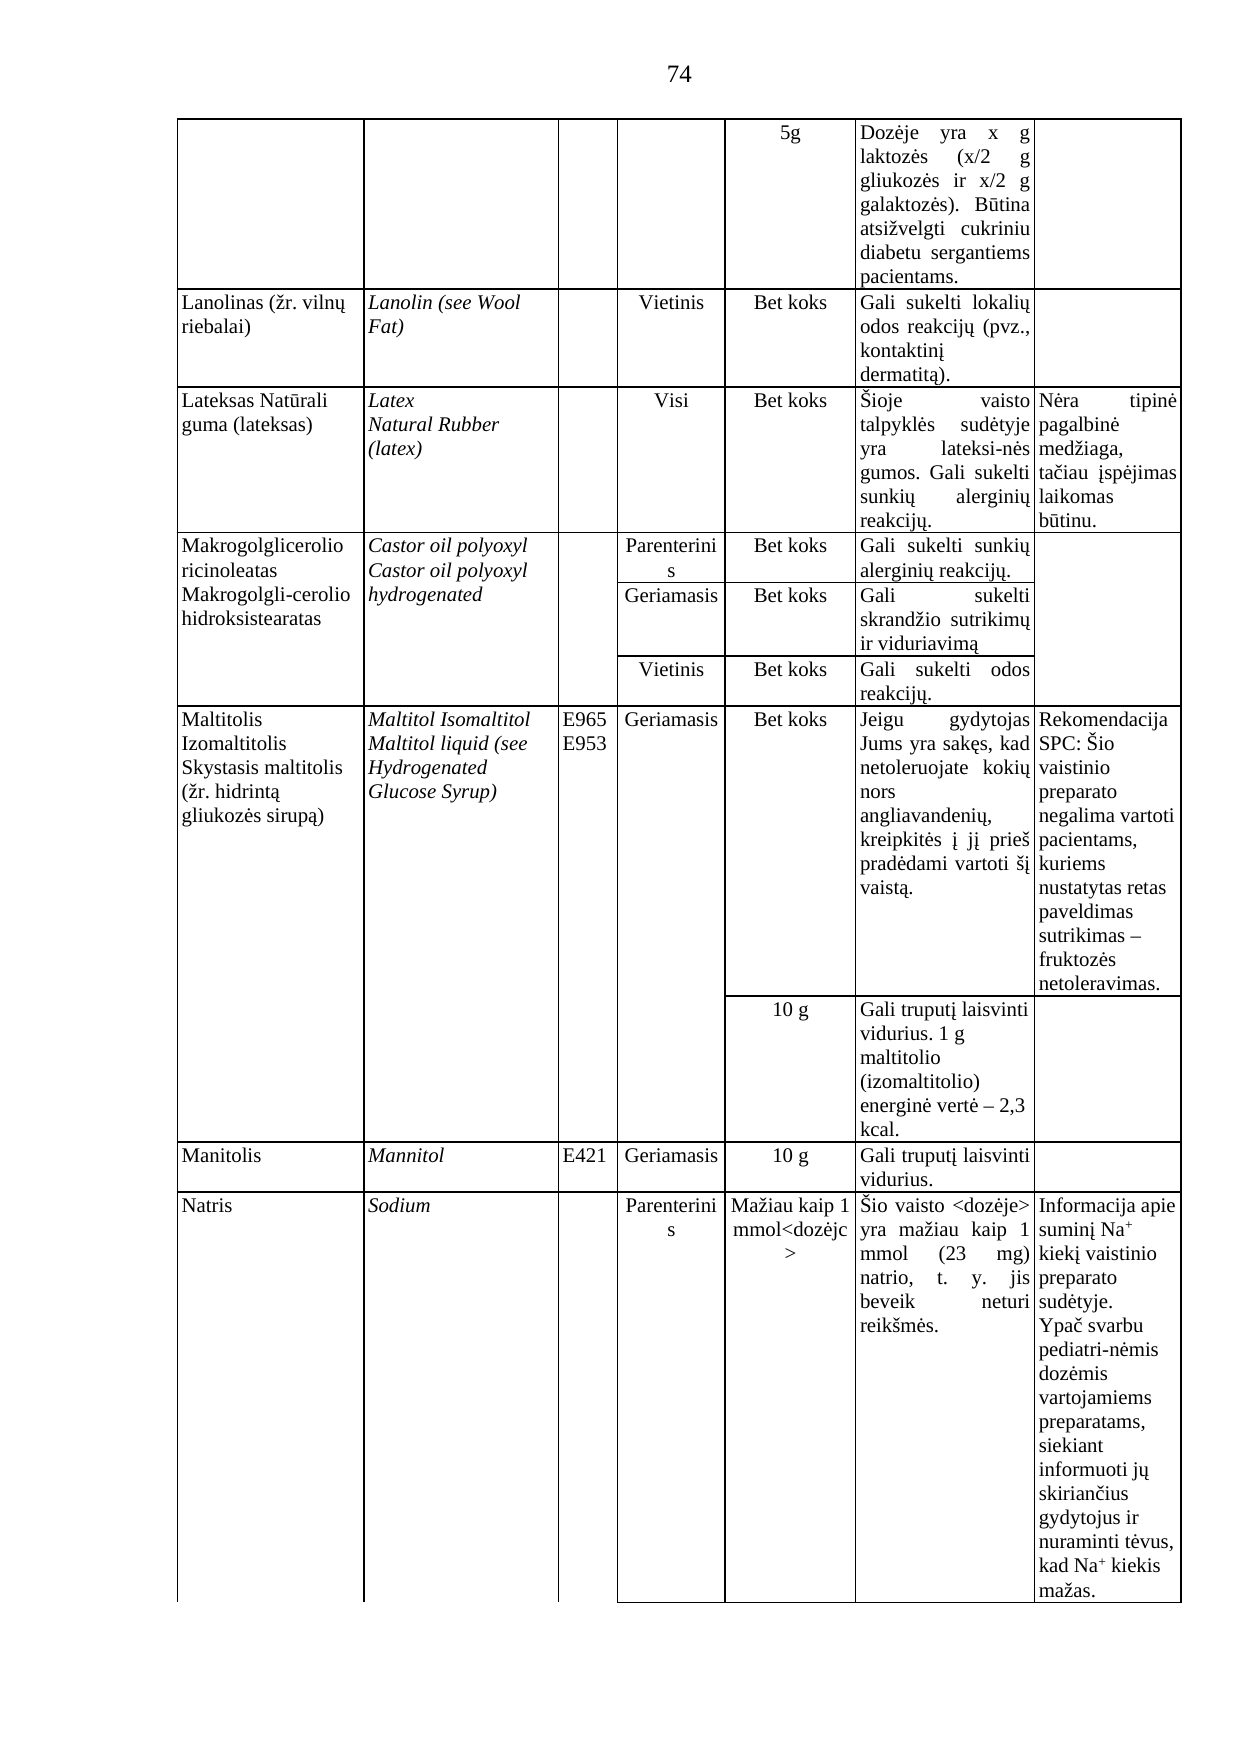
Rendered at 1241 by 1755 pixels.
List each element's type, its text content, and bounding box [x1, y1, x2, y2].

table_cell Latex Natural Rubber (latex) [365, 388, 558, 532]
table_cell [559, 290, 617, 386]
table_cell [178, 120, 363, 288]
table_cell Makrogolglicerolio ricinoleatas Makrogolgli-cerolio hidroksistearatas [178, 533, 363, 705]
table_cell Bet koks [726, 583, 855, 655]
table_cell 10 g [726, 997, 855, 1141]
table_cell Castor oil polyoxyl Castor oil polyoxyl hydrogenated [365, 533, 558, 705]
table_cell Parenterinis [618, 1193, 724, 1602]
table_cell Mannitol [365, 1143, 558, 1191]
table_cell [1035, 290, 1180, 386]
table_cell Lanolin (see Wool Fat) [365, 290, 558, 386]
table_cell Manitolis [178, 1143, 363, 1191]
table_cell Visi [618, 388, 724, 532]
table_cell [1035, 997, 1180, 1141]
table_cell Geriamasis [618, 707, 724, 1141]
table_cell [559, 533, 617, 705]
table_cell [559, 120, 617, 288]
table_cell Lanolinas (žr. vilnų riebalai) [178, 290, 363, 386]
table_cell Bet koks [726, 657, 855, 705]
table_cell E421 [559, 1143, 617, 1191]
table_cell Geriamasis [618, 583, 724, 655]
table_cell Bet koks [726, 290, 855, 386]
table_cell 10 g [726, 1143, 855, 1191]
table_cell Jeigu gydytojas Jums yra sakęs, kad netoleruojate kokių nors angliavandenių, kreipkitės į jį prieš pradėdami vartoti šį vaistą. [856, 707, 1034, 995]
table_cell Mažiau kaip 1 mmol<dozėjc> [726, 1193, 855, 1602]
table_cell Vietinis [618, 657, 724, 705]
table_cell [1035, 1143, 1180, 1191]
table_cell Bet koks [726, 388, 855, 532]
table_cell [559, 388, 617, 532]
table_cell [1035, 533, 1180, 705]
table_cell [1035, 120, 1180, 288]
table_cell [559, 1193, 617, 1602]
table_cell Lateksas Natūrali guma (lateksas) [178, 388, 363, 532]
table_cell Bet koks [726, 707, 855, 995]
table_cell [618, 120, 724, 288]
table_cell Geriamasis [618, 1143, 724, 1191]
table_cell 5g [726, 120, 855, 288]
table_cell Vietinis [618, 290, 724, 386]
table_cell Natris [178, 1193, 363, 1602]
table_cell Maltitolis Izomaltitolis Skystasis maltitolis (žr. hidrintą gliukozės sirupą) [178, 707, 363, 1141]
table_cell [365, 120, 558, 288]
table_cell Bet koks [726, 533, 855, 582]
table_cell Sodium [365, 1193, 558, 1602]
table_cell Šio vaisto <dozėje> yra mažiau kaip 1 mmol (23 mg) natrio, t. y. jis beveik neturi reikšmės. [856, 1193, 1034, 1602]
table_cell Maltitol Isomaltitol Maltitol liquid (see Hydrogenated Glucose Syrup) [365, 707, 558, 1141]
table_cell E965 E953 [559, 707, 617, 1141]
